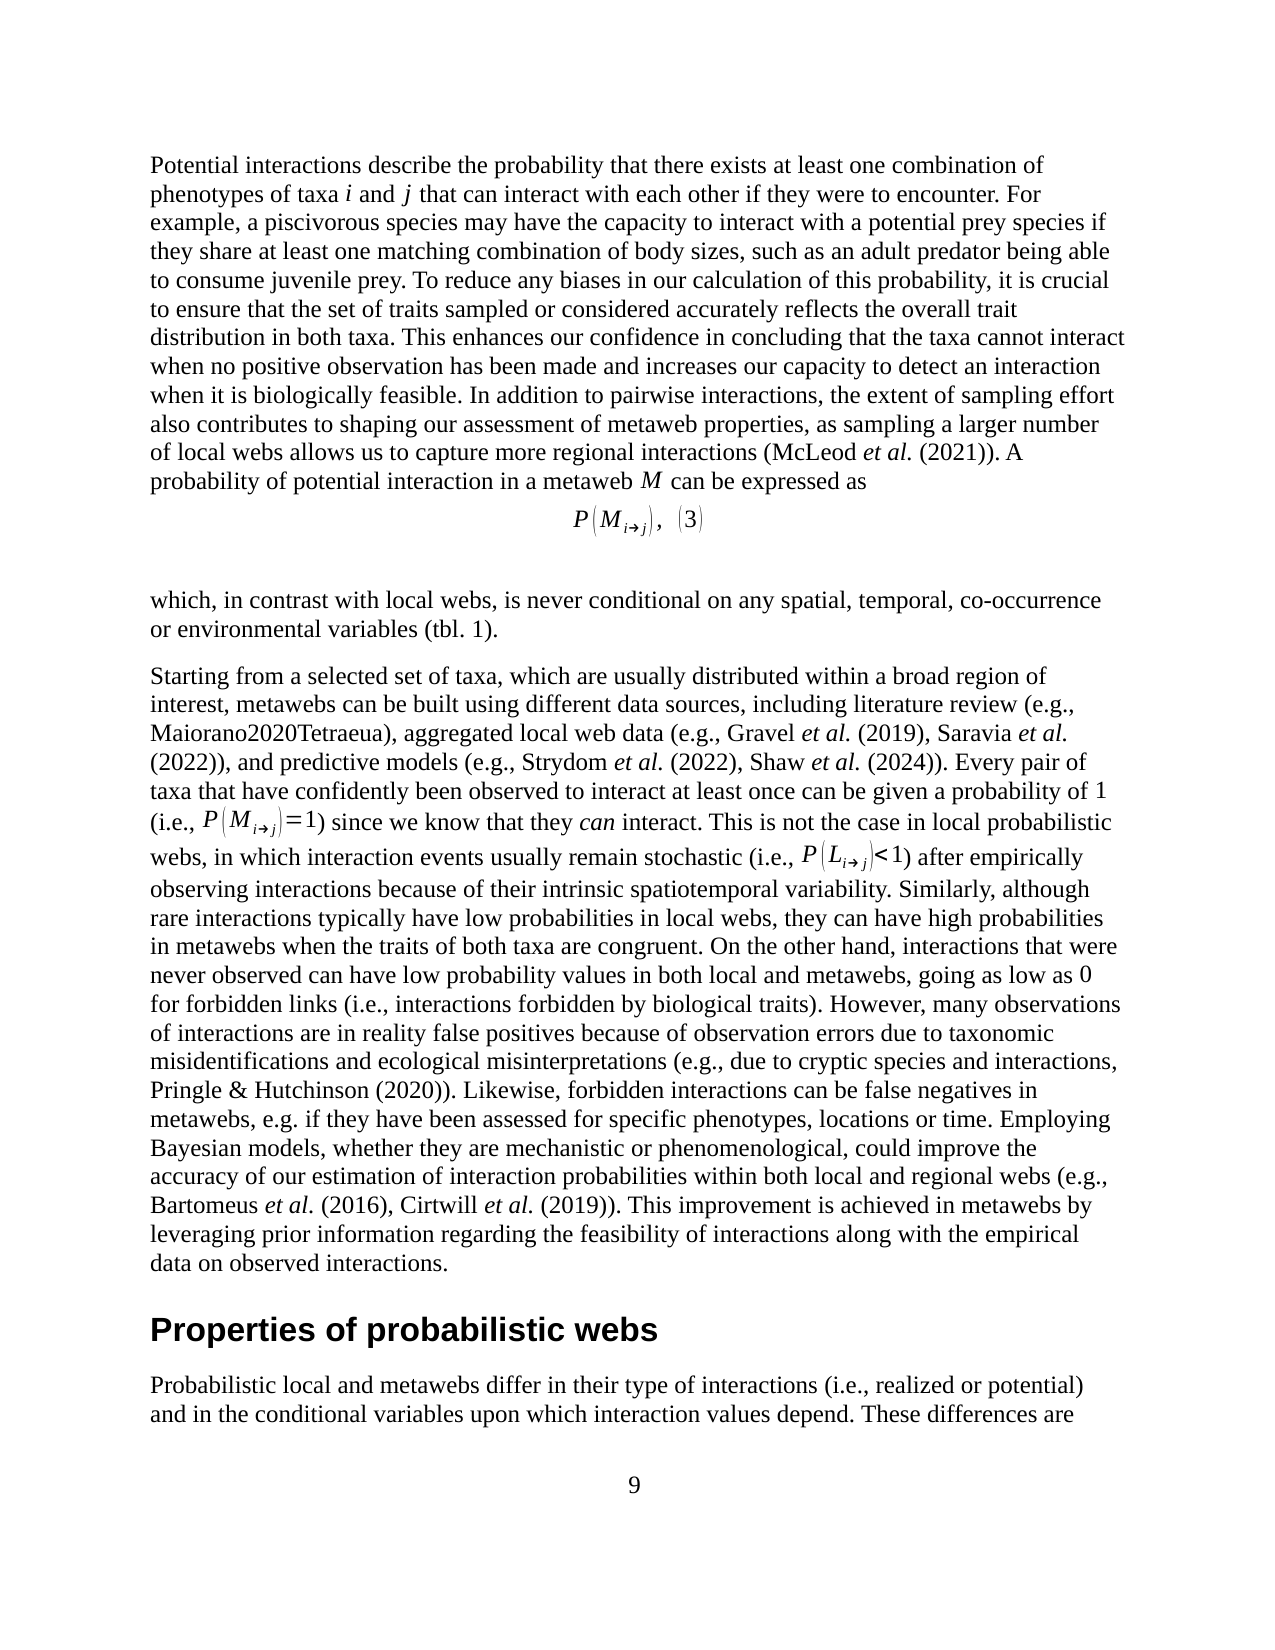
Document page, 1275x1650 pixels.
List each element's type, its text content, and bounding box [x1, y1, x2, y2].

text Potential interactions describe the probability that there exists at least one combination of phenotypes of taxa and that can interact with each other if they were to encounter. For example, a piscivorous species may have the capacity to interact with a potential prey species if they share at least one matching combination of body sizes, such as an adult predator being able to consume juvenile prey. To reduce any biases in our calculation of this probability, it is crucial to ensure that the set of traits sampled or considered accurately reflects the overall trait distribution in both taxa. This enhances our confidence in concluding that the taxa cannot interact when no positive observation has been made and increases our capacity to detect an interaction when it is biologically feasible. In addition to pairwise interactions, the extent of sampling effort also contributes to shaping our assessment of metaweb properties, as sampling a larger number of local webs allows us to capture more regional interactions (McLeod et al. (2021)). A probability of potential interaction in a metaweb can be expressed as [150, 150, 1125, 495]
text which, in contrast with local webs, is never conditional on any spatial, temporal, co-occurrence or environmental variables (tbl. 1). [150, 585, 1125, 643]
text Starting from a selected set of taxa, which are usually distributed within a broad region of interest, metawebs can be built using different data sources, including literature review (e.g., Maiorano2020Tetraeua), aggregated local web data (e.g., Gravel et al. (2019), Saravia et al. (2022)), and predictive models (e.g., Strydom et al. (2022), Shaw et al. (2024)). Every pair of taxa that have confidently been observed to interact at least once can be given a probability of (i.e., ) since we know that they can interact. This is not the case in local probabilistic webs, in which interaction events usually remain stochastic (i.e., ) after empirically observing interactions because of their intrinsic spatiotemporal variability. Similarly, although rare interactions typically have low probabilities in local webs, they can have high probabilities in metawebs when the traits of both taxa are congruent. On the other hand, interactions that were never observed can have low probability values in both local and metawebs, going as low as for forbidden links (i.e., interactions forbidden by biological traits). However, many observations of interactions are in reality false positives because of observation errors due to taxonomic misidentifications and ecological misinterpretations (e.g., due to cryptic species and interactions, Pringle & Hutchinson (2020)). Likewise, forbidden interactions can be false negatives in metawebs, e.g. if they have been assessed for specific phenotypes, locations or time. Employing Bayesian models, whether they are mechanistic or phenomenological, could improve the accuracy of our estimation of interaction probabilities within both local and regional webs (e.g., Bartomeus et al. (2016), Cirtwill et al. (2019)). This improvement is achieved in metawebs by leveraging prior information regarding the feasibility of interactions along with the empirical data on observed interactions. [150, 661, 1125, 1276]
text Probabilistic local and metawebs differ in their type of interactions (i.e., realized or potential) and in the conditional variables upon which interaction values depend. These differences are [150, 1370, 1125, 1428]
subtitle Properties of probabilistic webs [150, 1310, 1125, 1349]
